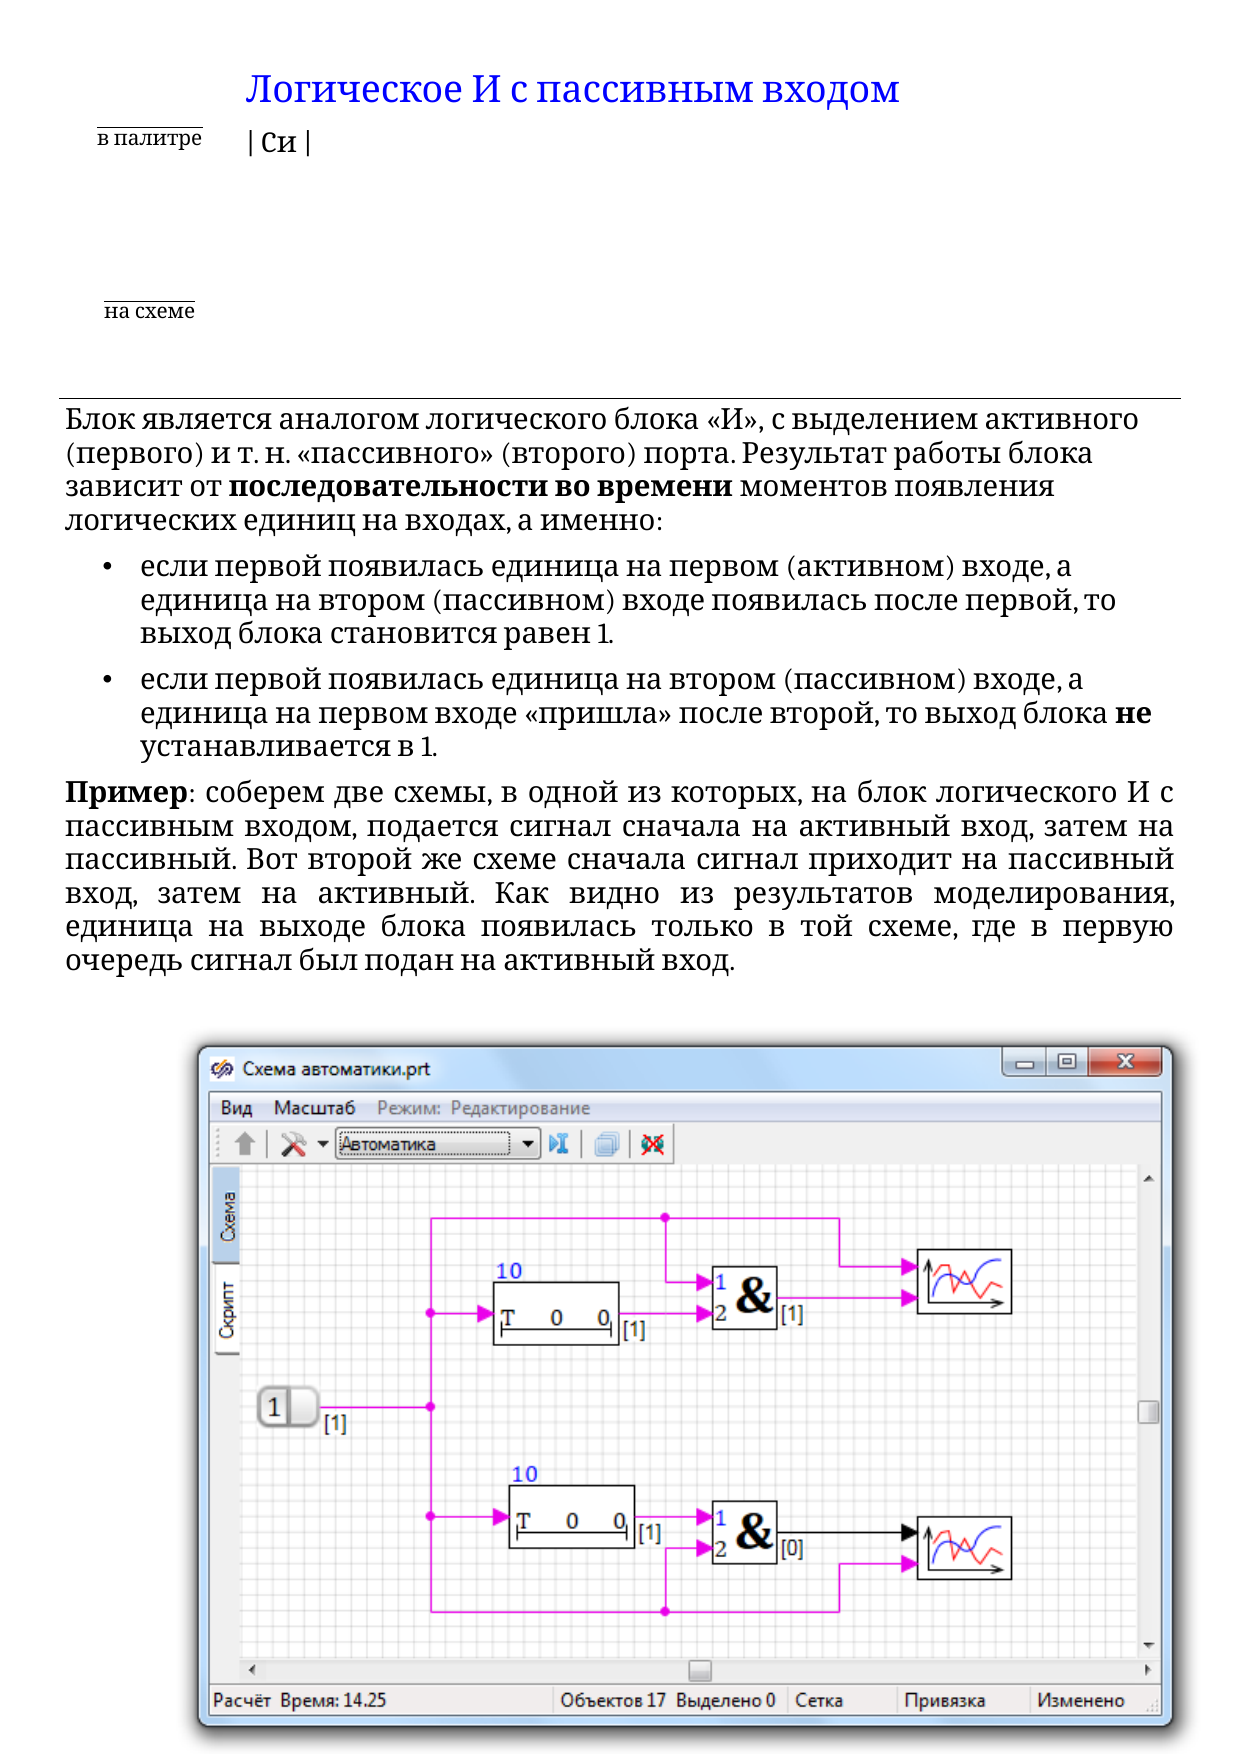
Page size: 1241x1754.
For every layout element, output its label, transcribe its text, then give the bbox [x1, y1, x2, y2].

table_header Логическое И с пассивным входом [240, 59, 1181, 121]
picture [160, 1013, 1205, 1754]
table_header [59, 59, 240, 121]
table_cell [240, 178, 1181, 294]
table_cell в палитре [59, 121, 240, 178]
table_cell на схеме [59, 294, 240, 398]
table_cell [59, 178, 240, 294]
table_cell [240, 294, 1181, 398]
table_cell Блок является аналогом логического блока «И», с выделением активного (первого) и т. н. «пассивного» (второго) порта. Результат работы блока зависит от последовательности во времени моментов появления логических единиц на входах, а именно: если первой появилась единица на первом (активном) входе, а единица на втором (пассивном) входе появилась после первой, то выход блока становится равен 1. если первой появилась единица на втором (пассивном) входе, а единица на первом входе «пришла» после второй, то выход блока не устанавливается в 1. Пример: соберем две схемы, в одной из которых, на блок логического И с пассивным входом, подается сигнал сначала на активный вход, затем на пассивный. Вот второй же схеме сначала сигнал приходит на пассивный вход, затем на активный. Как видно из результатов моделирования, единица на выходе блока появилась только в той схеме, где в первую очередь сигнал был подан на активный вход. [59, 399, 1181, 996]
table_cell | Cи | [240, 121, 1181, 178]
